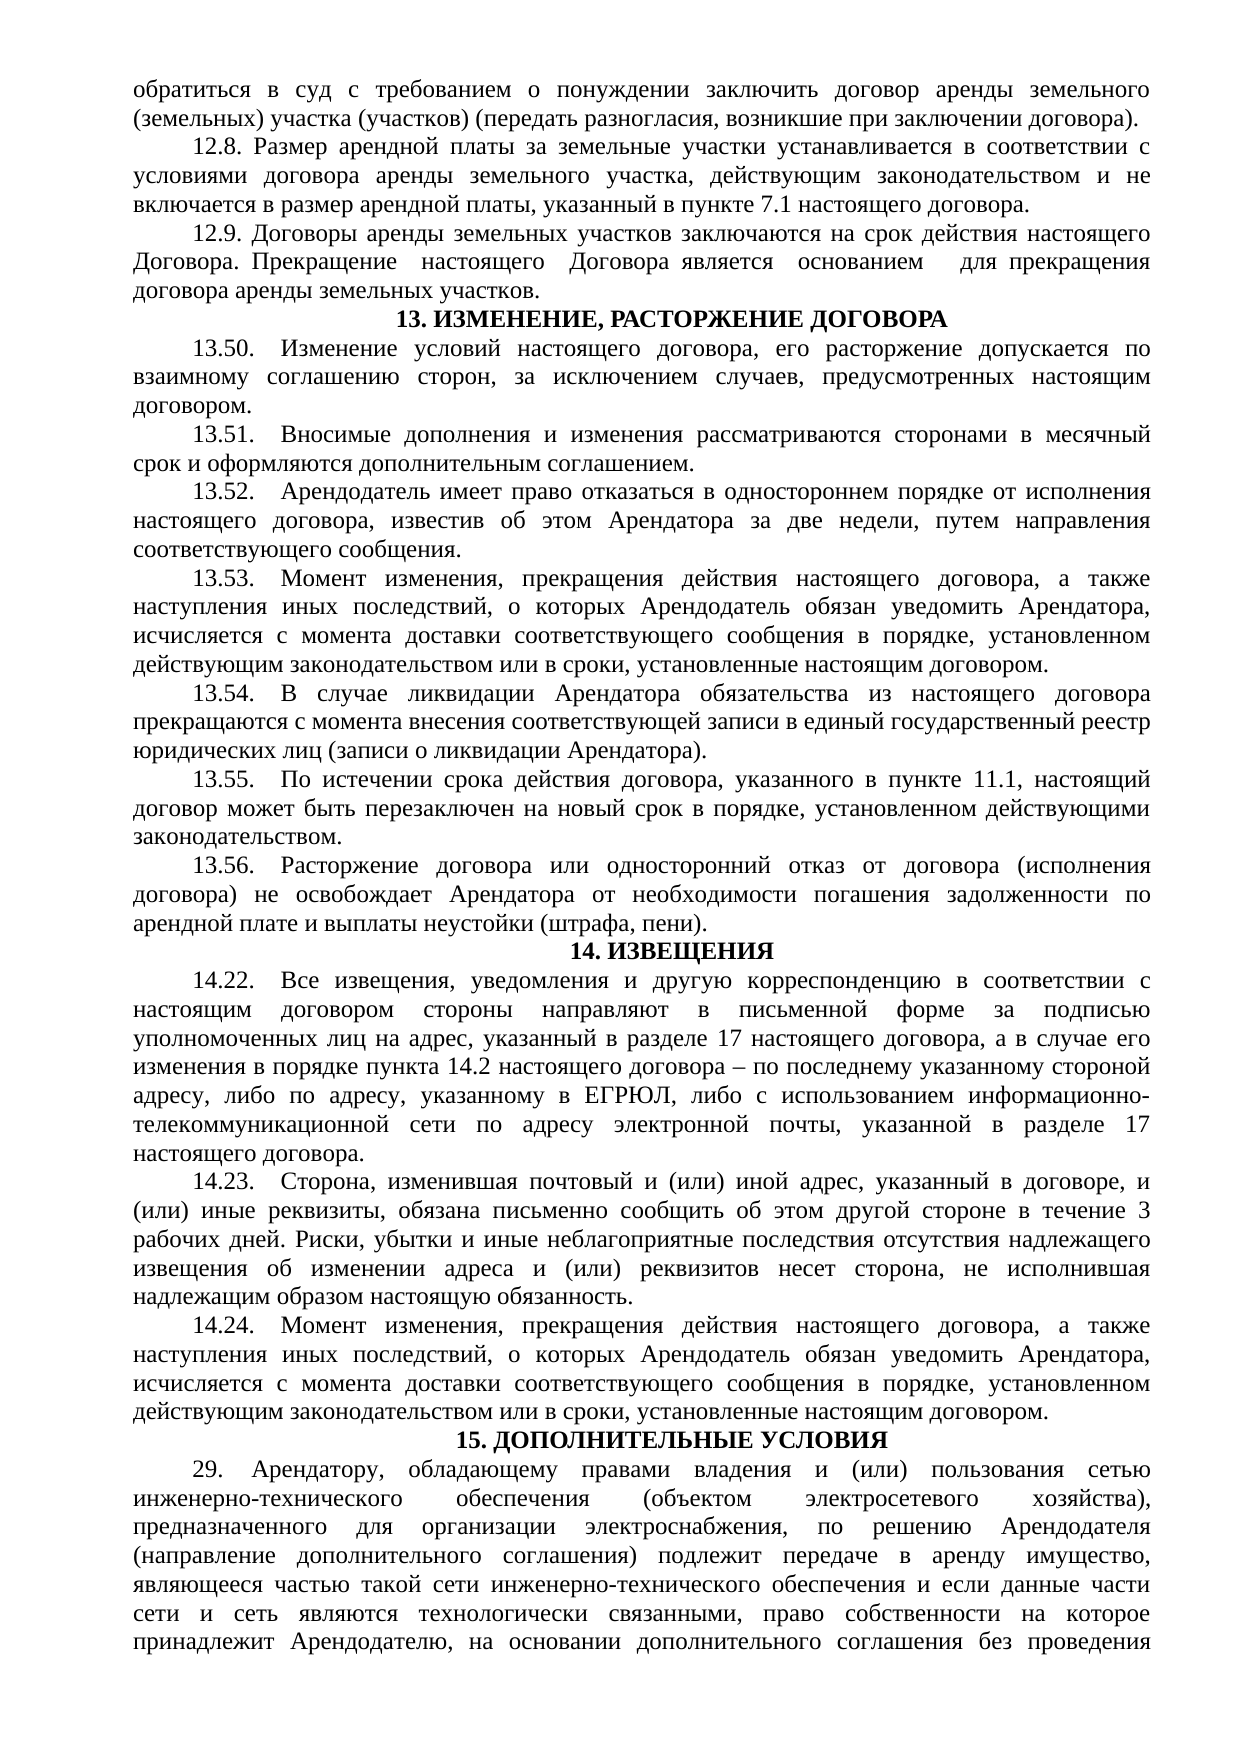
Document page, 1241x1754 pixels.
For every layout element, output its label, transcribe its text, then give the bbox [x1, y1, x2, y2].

text 13. ИЗМЕНЕНИЕ, РАСТОРЖЕНИЕ ДОГОВОРА [133, 304, 1152, 333]
list Момент изменения, прекращения действия настоящего договора, а также наступления иных последствий, о которых Арендодатель обязан уведомить Арендатора, исчисляется с момента доставки соответствующего сообщения в порядке, установленном действующим законодательством или в сроки, установленные настоящим договором. [133, 1310, 1152, 1425]
list Расторжение договора или односторонний отказ от договора (исполнения договора) не освобождает Арендатора от необходимости погашения задолженности по арендной плате и выплаты неустойки (штрафа, пени). [133, 850, 1152, 936]
list Арендатору, обладающему правами владения и (или) пользования сетью инженерно-технического обеспечения (объектом электросетевого хозяйства), предназначенного для организации электроснабжения, по решению Арендодателя (направление дополнительного соглашения) подлежит передаче в аренду имущество, являющееся частью такой сети инженерно-технического обеспечения и если данные части сети и сеть являются технологически связанными, право собственности на которое принадлежит Арендодателю, на основании дополнительного соглашения без проведения [133, 1454, 1152, 1655]
text обратиться в суд с требованием о понуждении заключить договор аренды земельного (земельных) участка (участков) (передать разногласия, возникшие при заключении договора). [133, 74, 1152, 131]
list Вносимые дополнения и изменения рассматриваются сторонами в месячный срок и оформляются дополнительным соглашением. [133, 419, 1152, 476]
list Момент изменения, прекращения действия настоящего договора, а также наступления иных последствий, о которых Арендодатель обязан уведомить Арендатора, исчисляется с момента доставки соответствующего сообщения в порядке, установленном действующим законодательством или в сроки, установленные настоящим договором. [133, 563, 1152, 678]
list Сторона, изменившая почтовый и (или) иной адрес, указанный в договоре, и (или) иные реквизиты, обязана письменно сообщить об этом другой стороне в течение 3 рабочих дней. Риски, убытки и иные неблагоприятные последствия отсутствия надлежащего извещения об изменении адреса и (или) реквизитов несет сторона, не исполнившая надлежащим образом настоящую обязанность. [133, 1166, 1152, 1310]
text 15. ДОПОЛНИТЕЛЬНЫЕ УСЛОВИЯ [133, 1425, 1152, 1454]
list Все извещения, уведомления и другую корреспонденцию в соответствии с настоящим договором стороны направляют в письменной форме за подписью уполномоченных лиц на адрес, указанный в разделе 17 настоящего договора, а в случае его изменения в порядке пункта 14.2 настоящего договора – по последнему указанному стороной адресу, либо по адресу, указанному в ЕГРЮЛ, либо с использованием информационно-телекоммуникационной сети по адресу электронной почты, указанной в разделе 17 настоящего договора. [133, 965, 1152, 1166]
list В случае ликвидации Арендатора обязательства из настоящего договора прекращаются с момента внесения соответствующей записи в единый государственный реестр юридических лиц (записи о ликвидации Арендатора). [133, 678, 1152, 764]
list Арендодатель имеет право отказаться в одностороннем порядке от исполнения настоящего договора, известив об этом Арендатора за две недели, путем направления соответствующего сообщения. [133, 476, 1152, 563]
list Изменение условий настоящего договора, его расторжение допускается по взаимному соглашению сторон, за исключением случаев, предусмотренных настоящим договором. [133, 333, 1152, 419]
list По истечении срока действия договора, указанного в пункте 11.1, настоящий договор может быть перезаключен на новый срок в порядке, установленном действующими законодательством. [133, 764, 1152, 850]
text 12.8. Размер арендной платы за земельные участки устанавливается в соответствии с условиями договора аренды земельного участка, действующим законодательством и не включается в размер арендной платы, указанный в пункте 7.1 настоящего договора. [133, 131, 1152, 218]
text 14. ИЗВЕЩЕНИЯ [133, 936, 1152, 965]
text 12.9. Договоры аренды земельных участков заключаются на срок действия настоящего Договора. Прекращение настоящего Договора является основанием для прекращения договора аренды земельных участков. [133, 218, 1152, 304]
